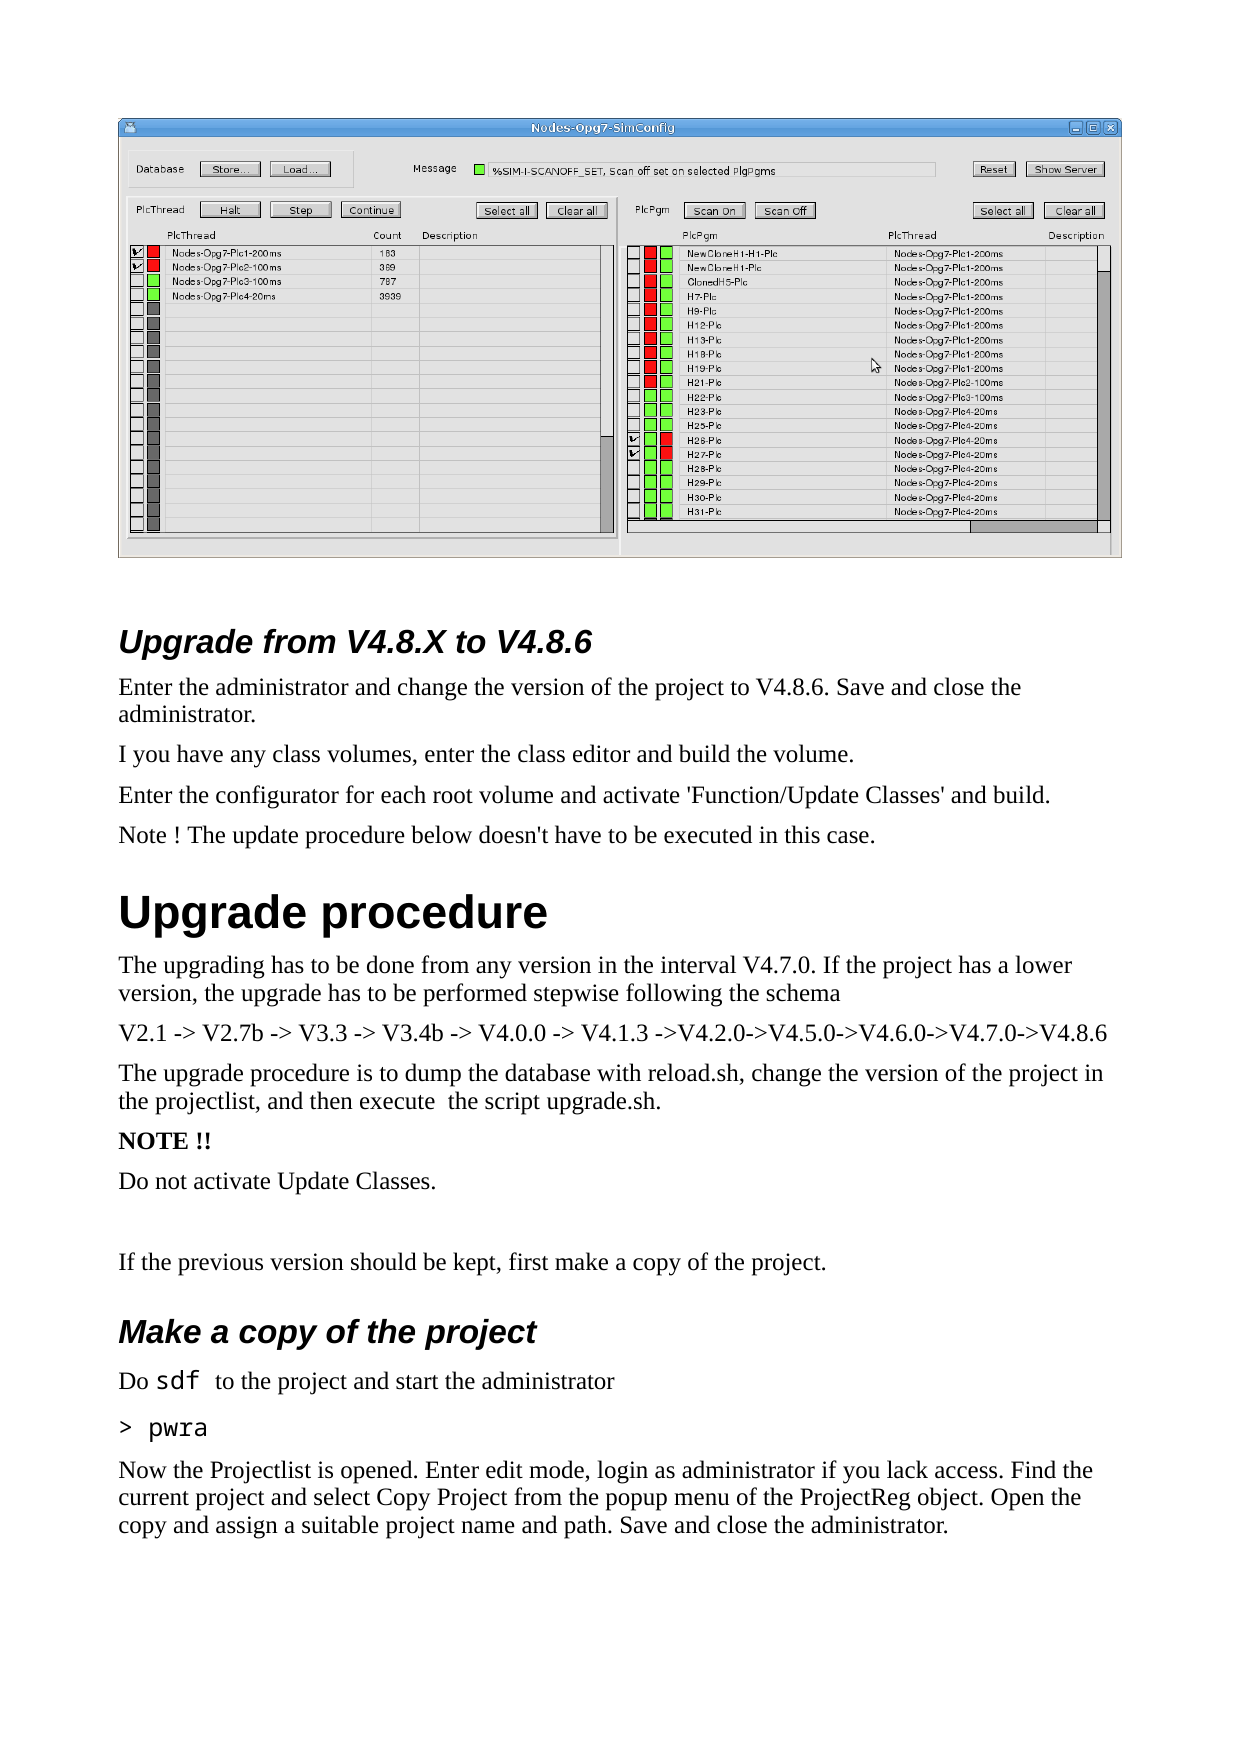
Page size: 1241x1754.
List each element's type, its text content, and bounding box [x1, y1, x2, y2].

text > pwra [118, 1409, 1122, 1443]
subtitle Upgrade from V4.8.X to V4.8.6 [118, 623, 1122, 660]
picture [118, 118, 1122, 558]
text The upgrade procedure is to dump the database with reload.sh, change the version of the project in the projectlist, and then execute the script upgrade.sh. [118, 1059, 1122, 1114]
text Do not activate Update Classes. [118, 1167, 1122, 1195]
text V2.1 -> V2.7b -> V3.3 -> V3.4b -> V4.0.0 -> V4.1.3 ->V4.2.0->V4.5.0->V4.6.0->V4.7.0->V4.8.6 [118, 1019, 1122, 1047]
text I you have any class volumes, enter the class editor and build the volume. [118, 741, 1122, 768]
text The upgrading has to be done from any version in the interval V4.7.0. If the project has a lower version, the upgrade has to be performed stepwise following the schema [118, 951, 1122, 1006]
text If the previous version should be kept, first make a copy of the project. [118, 1248, 1122, 1275]
text Note ! The update procedure below doesn't have to be executed in this case. [118, 821, 1122, 849]
text Do sdf to the project and start the administrator [118, 1363, 1122, 1397]
text Now the Projectlist is opened. Enter edit mode, login as administrator if you lack access. Find the current project and select Copy Project from the popup menu of the ProjectReg object. Open the copy and assign a suitable project name and path. Save and close the administrator. [118, 1456, 1122, 1539]
text Enter the configurator for each root volume and activate 'Function/Update Classes' and build. [118, 781, 1122, 808]
text Enter the administrator and change the version of the project to V4.8.6. Save and close the administrator. [118, 673, 1122, 728]
subtitle Upgrade procedure [118, 886, 1122, 938]
text NOTE !! [118, 1127, 1122, 1155]
subtitle Make a copy of the project [118, 1313, 1122, 1350]
